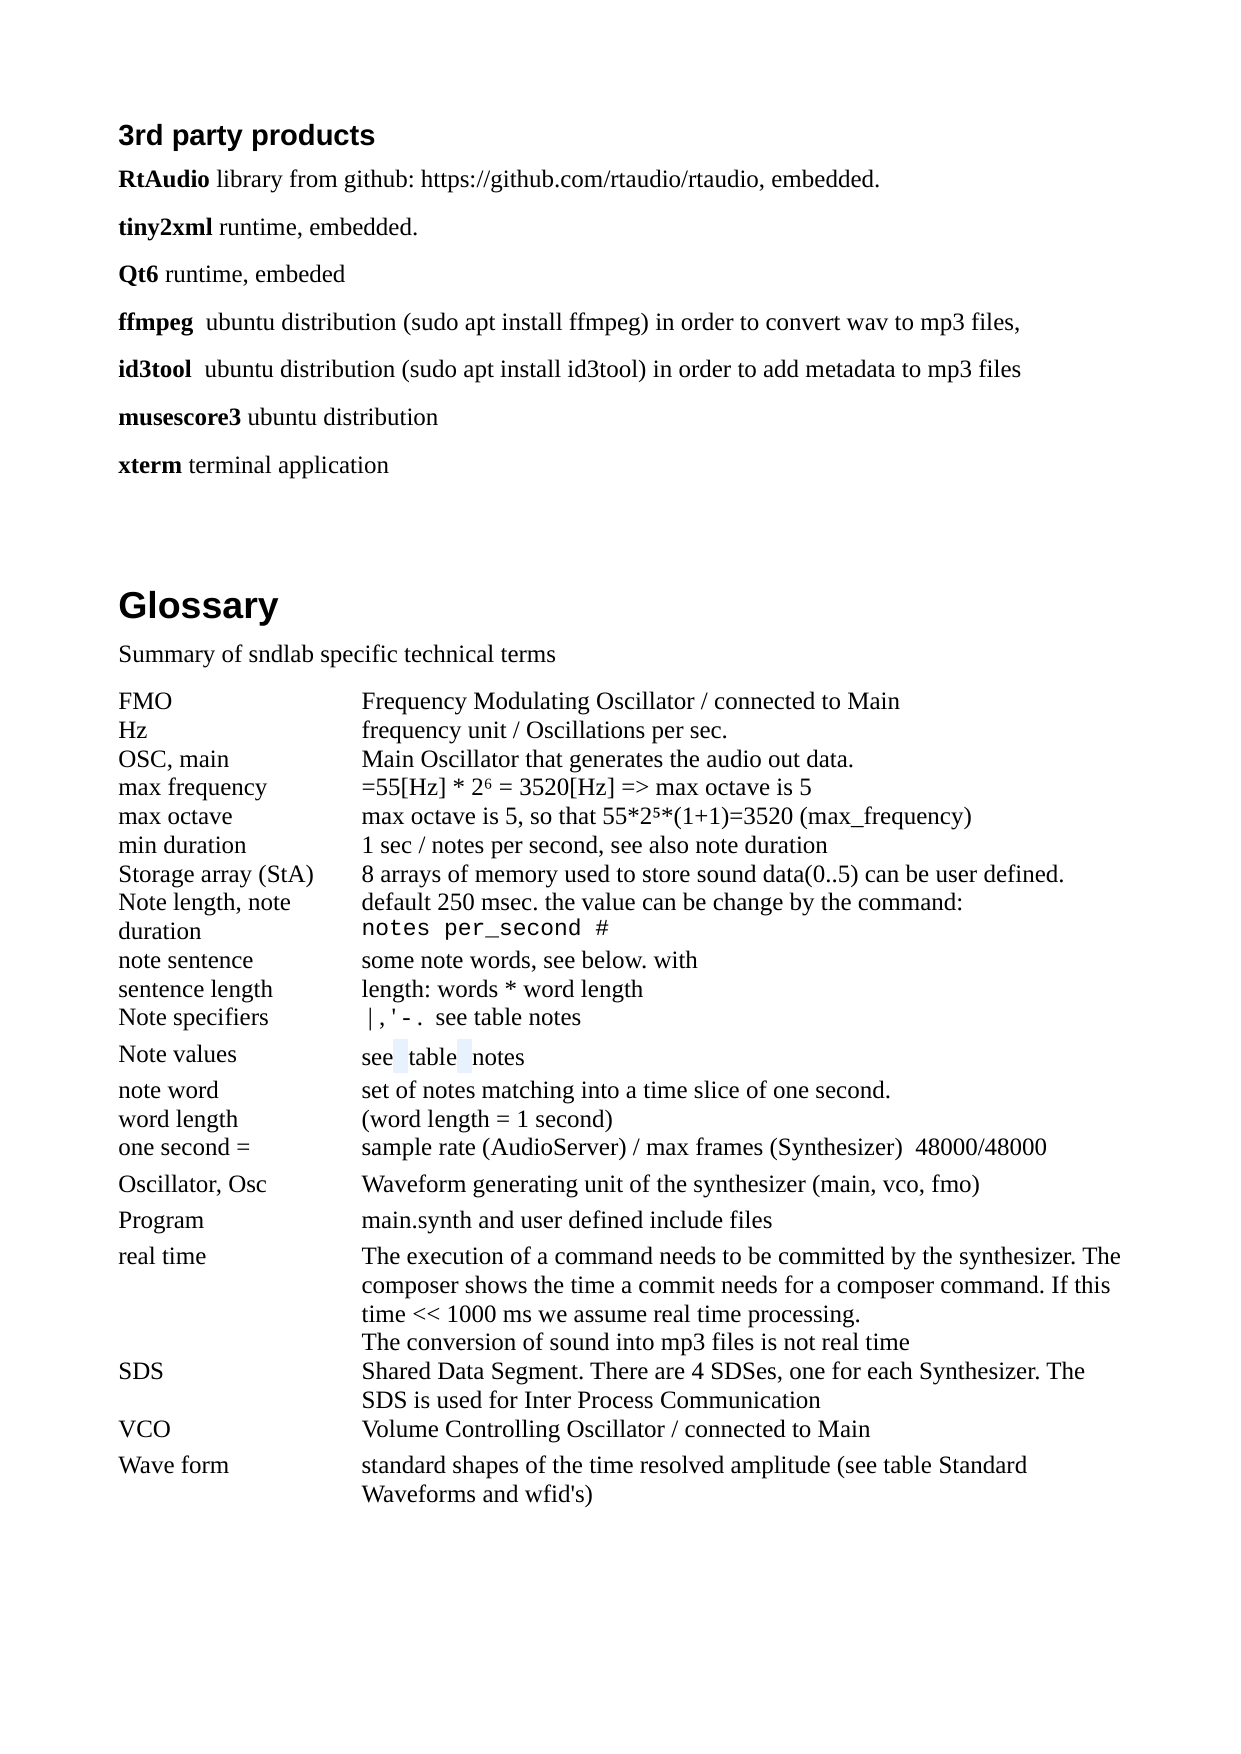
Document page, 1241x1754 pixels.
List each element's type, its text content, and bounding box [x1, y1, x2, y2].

table_cell Main Oscillator that generates the audio out data. [361, 744, 1122, 772]
table_cell Note specifiers [118, 1003, 361, 1039]
table_cell note sentence sentence length [118, 945, 361, 1002]
table_cell Note length, note duration [118, 888, 361, 945]
subtitle Glossary [118, 583, 1122, 626]
table_cell frequency unit / Oscillations per sec. [361, 715, 1122, 744]
table_cell Volume Controlling Oscillator / connected to Main [361, 1414, 1122, 1450]
table_cell Storage array (StA) [118, 859, 361, 887]
text musescore3 ubuntu distribution [118, 402, 1122, 431]
table_cell VCO [118, 1414, 361, 1450]
table_cell Program [118, 1205, 361, 1241]
table_cell max frequency [118, 773, 361, 801]
text tiny2xml runtime, embedded. [118, 212, 1122, 241]
text Qt6 runtime, embeded [118, 259, 1122, 288]
table_cell 8 arrays of memory used to store sound data(0..5) can be user defined. [361, 859, 1122, 887]
table_cell ‪=55[Hz] * 2⁶ = 3520[Hz] => max octave is 5‬ [361, 773, 1122, 801]
table_cell OSC, main [118, 744, 361, 772]
text id3tool ubuntu distribution (sudo apt install id3tool) in order to add metadata to mp3 files [118, 354, 1122, 383]
subtitle 3rd party products [118, 118, 1122, 152]
table_cell see table notes [361, 1039, 1122, 1075]
table_cell Note values [118, 1039, 361, 1075]
table_cell main.synth and user defined include files [361, 1205, 1122, 1241]
table_cell Hz [118, 715, 361, 744]
text ffmpeg ubuntu distribution (sudo apt install ffmpeg) in order to convert wav to mp3 files, [118, 307, 1122, 336]
table_cell min duration [118, 830, 361, 859]
table_cell max octave is 5‬, so that 55*2⁵*(1+1)=3520 (max_frequency) [361, 801, 1122, 830]
table_cell Wave form [118, 1450, 361, 1507]
table_cell SDS [118, 1356, 361, 1414]
table_cell The execution of a command needs to be committed by the synthesizer. The composer shows the time a commit needs for a composer command. If this time << 1000 ms we assume real time processing. The conversion of sound into mp3 files is not real time [361, 1241, 1122, 1356]
table_header Frequency Modulating Oscillator / connected to Main [361, 686, 1122, 715]
table_cell standard shapes of the time resolved amplitude (see table Standard Waveforms and wfid's) [361, 1450, 1122, 1507]
table_cell Shared Data Segment. There are 4 SDSes, one for each Synthesizer. The SDS is used for Inter Process Communication [361, 1356, 1122, 1414]
text xterm terminal application [118, 450, 1122, 478]
table_cell Oscillator, Osc [118, 1169, 361, 1205]
table_cell max octave [118, 801, 361, 830]
table_cell Waveform generating unit of the synthesizer (main, vco, fmo) [361, 1169, 1122, 1205]
text RtAudio library from github: https://github.com/rtaudio/rtaudio, embedded. [118, 164, 1122, 193]
table_cell default 250 msec. the value can be change by the command: notes per_second # [361, 888, 1122, 945]
table_cell sample rate (AudioServer) / max frames (Synthesizer) 48000/48000 [361, 1133, 1122, 1169]
table_cell 1 sec / notes per second, see also note duration [361, 830, 1122, 859]
table_cell note word word length [118, 1075, 361, 1132]
table_cell set of notes matching into a time slice of one second. (word length = 1 second) [361, 1075, 1122, 1132]
table_header FMO [118, 686, 361, 715]
table_cell real time [118, 1241, 361, 1356]
text Summary of sndlab specific technical terms [118, 639, 1122, 667]
table_cell some note words, see below. with length: words * word length [361, 945, 1122, 1002]
table_cell one second = [118, 1133, 361, 1169]
table_cell | , ' - . see table notes [361, 1003, 1122, 1039]
